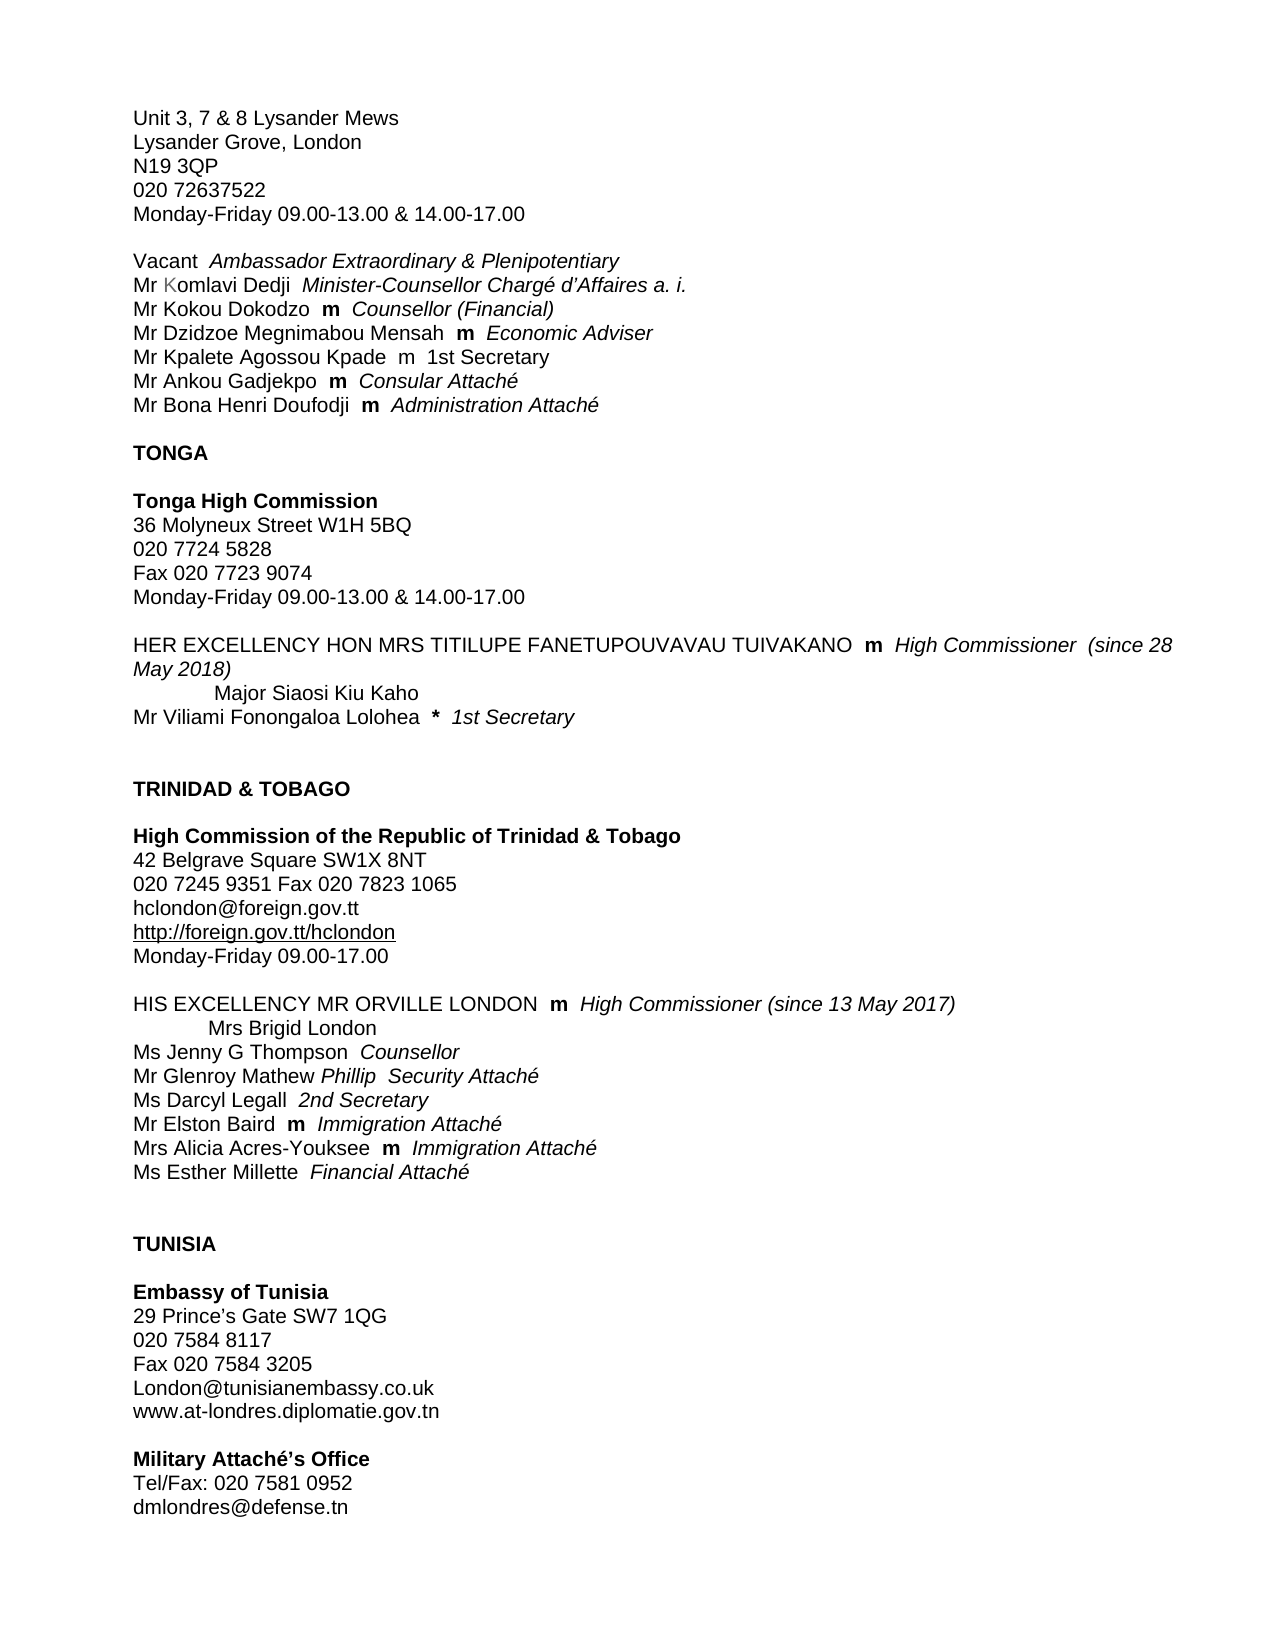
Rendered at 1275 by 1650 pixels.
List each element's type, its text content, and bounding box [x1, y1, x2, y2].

text 020 7245 9351 Fax 020 7823 1065 [133, 872, 1181, 896]
text Tel/Fax: 020 7581 0952 [133, 1471, 1181, 1495]
text HER EXCELLENCY HON MRS TITILUPE FANETUPOUVAVAU TUIVAKANO m High Commissioner (since 28 May 2018) [133, 633, 1181, 681]
text Fax 020 7584 3205 [133, 1351, 1181, 1375]
text 36 Molyneux Street W1H 5BQ [133, 513, 1181, 537]
text 42 Belgrave Square SW1X 8NT [133, 848, 1181, 872]
text Mr Elston Baird m Immigration Attaché [133, 1112, 1181, 1136]
text http://foreign.gov.tt/hclondon [133, 920, 1181, 944]
text Mrs Alicia Acres-Youksee m Immigration Attaché [133, 1136, 1181, 1160]
text Mr Glenroy Mathew Phillip Security Attaché [133, 1064, 1181, 1088]
text Mr Ankou Gadjekpo m Consular Attaché [133, 369, 1181, 393]
text Monday-Friday 09.00-13.00 & 14.00-17.00 [133, 585, 1181, 609]
text Mr Viliami Fonongaloa Lolohea * 1st Secretary [133, 704, 1181, 728]
text 29 Prince’s Gate SW7 1QG [133, 1303, 1181, 1327]
text N19 3QP [133, 153, 1181, 177]
text 020 7724 5828 [133, 537, 1181, 561]
text HIS EXCELLENCY MR ORVILLE LONDON m High Commissioner (since 13 May 2017) [133, 992, 1181, 1016]
text Lysander Grove, London [133, 129, 1181, 153]
text Fax 020 7723 9074 [133, 561, 1181, 585]
subtitle TRINIDAD & TOBAGO [133, 776, 1181, 800]
text Ms Darcyl Legall 2nd Secretary [133, 1088, 1181, 1112]
text Unit 3, 7 & 8 Lysander Mews [133, 106, 1181, 129]
text Monday-Friday 09.00-17.00 [133, 944, 1181, 968]
text Monday-Friday 09.00-13.00 & 14.00-17.00 [133, 201, 1181, 225]
text Tonga High Commission [133, 489, 1181, 513]
text hclondon@foreign.gov.tt [133, 896, 1181, 920]
text 020 72637522 [133, 177, 1181, 201]
text London@tunisianembassy.co.uk [133, 1375, 1181, 1399]
text Military Attaché’s Office [133, 1447, 1181, 1471]
text TONGA [133, 441, 1181, 465]
text Ms Jenny G Thompson Counsellor [133, 1040, 1181, 1064]
text Mr Dzidzoe Megnimabou Mensah m Economic Adviser [133, 321, 1181, 345]
text Mrs Brigid London [133, 1016, 1181, 1040]
text Vacant Ambassador Extraordinary & Plenipotentiary [133, 249, 1181, 273]
text High Commission of the Republic of Trinidad & Tobago [133, 824, 1181, 848]
text Embassy of Tunisia [133, 1279, 1181, 1303]
text 020 7584 8117 [133, 1327, 1181, 1351]
text Mr Kokou Dokodzo m Counsellor (Financial) [133, 297, 1181, 321]
text Major Siaosi Kiu Kaho [133, 681, 1181, 704]
text dmlondres@defense.tn [133, 1495, 1181, 1519]
text TUNISIA [133, 1232, 1181, 1256]
text Mr Bona Henri Doufodji m Administration Attaché [133, 393, 1181, 417]
text www.at-londres.diplomatie.gov.tn [133, 1399, 1181, 1423]
text Mr Kpalete Agossou Kpade m 1st Secretary [133, 345, 1181, 369]
text Mr Komlavi Dedji Minister-Counsellor Chargé d’Affaires a. i. [133, 273, 1181, 297]
text Ms Esther Millette Financial Attaché [133, 1160, 1181, 1184]
